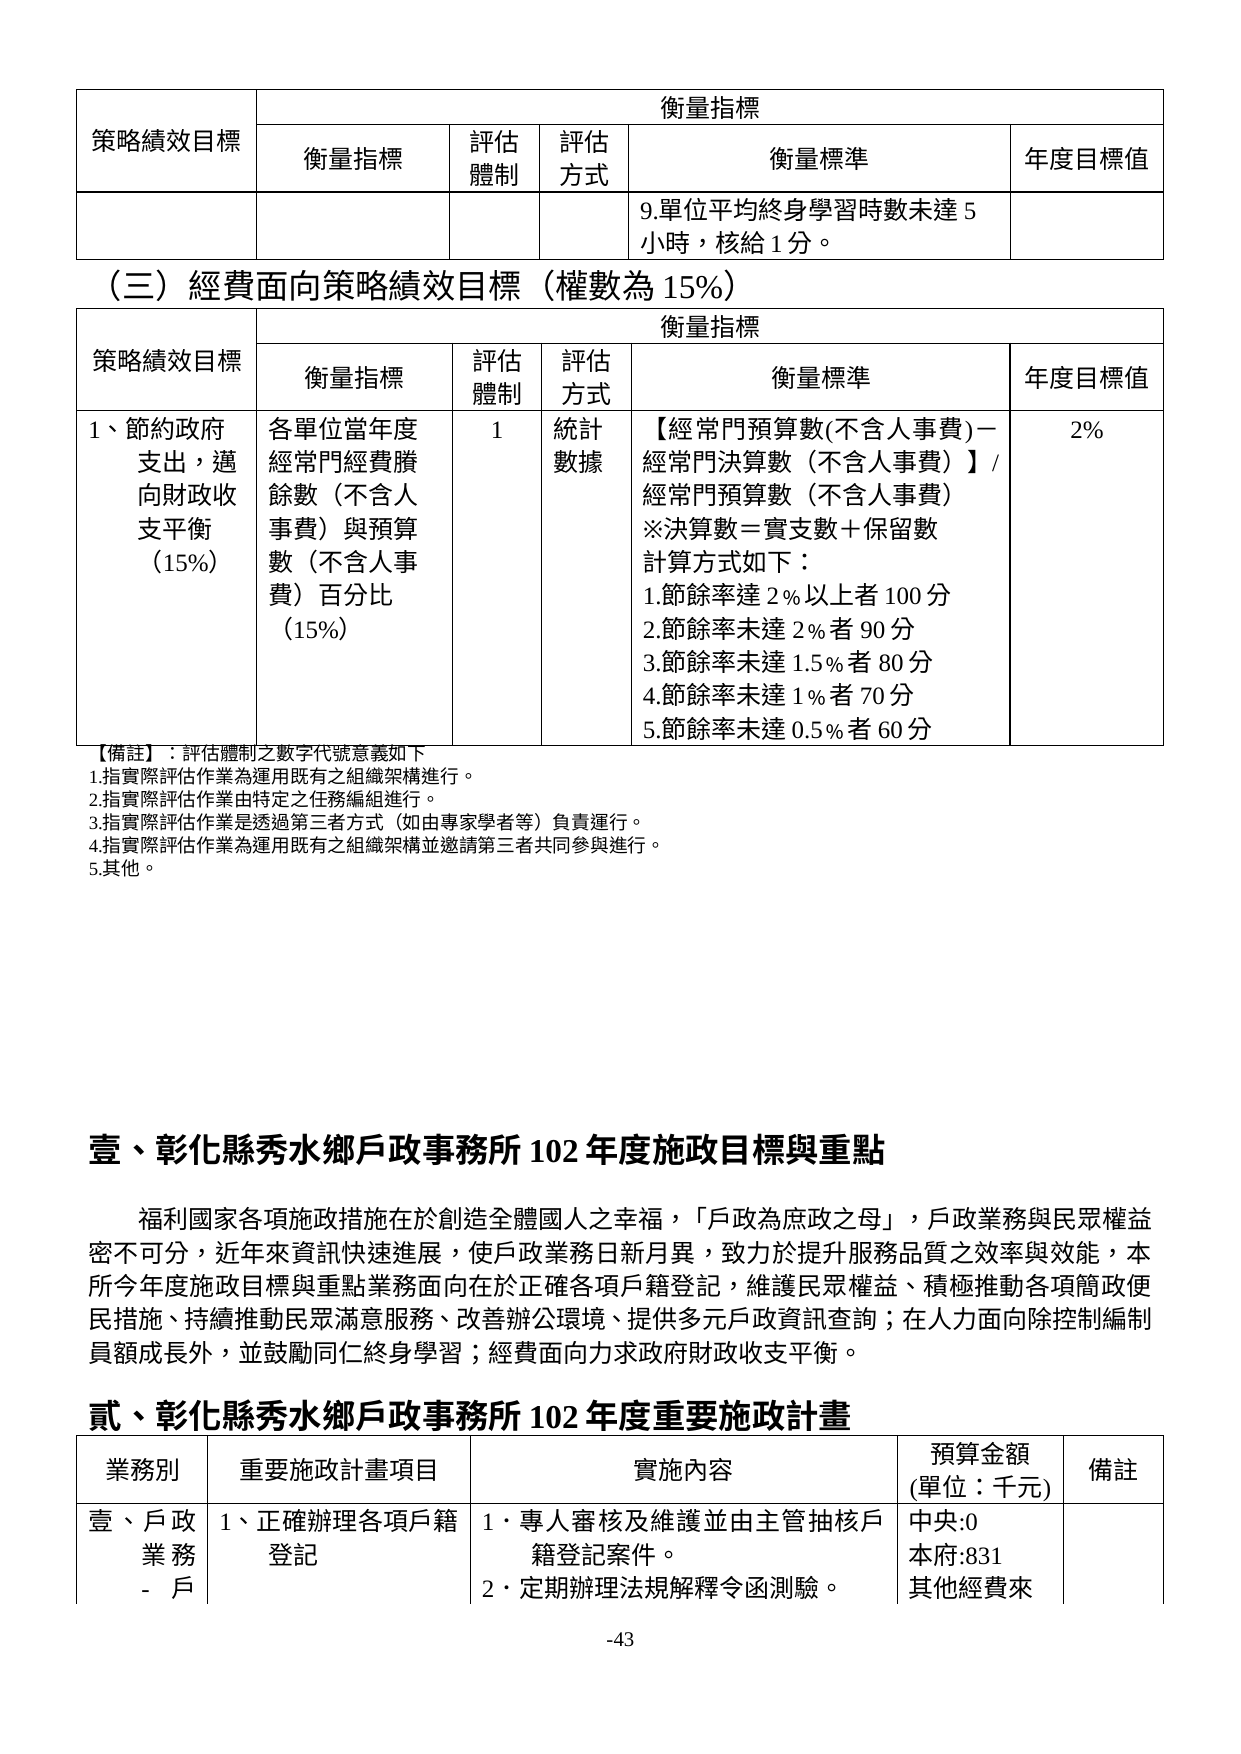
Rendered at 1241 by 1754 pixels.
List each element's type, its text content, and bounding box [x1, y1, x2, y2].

text 貳、彰化縣秀水鄉戶政事務所102年度重要施政計畫 [88, 1402, 1152, 1435]
table_cell [1064, 1504, 1163, 1604]
table_cell 年度目標值 [1011, 125, 1163, 191]
table_cell 中央:0 本府:831 其他經費來 [898, 1504, 1063, 1604]
text 壹、彰化縣秀水鄉戶政事務所102年度施政目標與重點 [88, 1135, 1152, 1169]
text 【備註】：評估體制之數字代號意義如下 [88, 746, 1152, 764]
table_cell [450, 193, 539, 259]
table_cell 衡量指標 [257, 344, 452, 410]
list 指實際評估作業為運用既有之組織架構進行。 [88, 769, 1152, 787]
list 指實際評估作業為運用既有之組織架構並邀請第三者共同參與進行。 [88, 837, 1152, 856]
table_header 業務別 [77, 1436, 207, 1503]
table_cell 衡量標準 [629, 125, 1010, 191]
table_cell [257, 193, 449, 259]
table_cell 壹、戶政業務-戶 [77, 1504, 207, 1604]
table_cell 專人審核及維護並由主管抽核戶籍登記案件。 定期辦理法規解釋令函測驗。 [471, 1504, 897, 1604]
table_header 衡量指標 [257, 90, 1163, 124]
table_cell 【經常門預算數(不含人事費)－經常門決算數（不含人事費）】/經常門預算數（不含人事費） ※決算數＝實支數＋保留數 計算方式如下： 1.節餘率達2﹪以上者100分 2.節餘率未達 2﹪者 90分 3.節餘率未達1.5﹪者 80分 4.節餘率未達1﹪者 70分 5.節餘率未達0.5﹪者60分 [632, 411, 1009, 745]
table_header 備註 [1064, 1436, 1163, 1503]
table_cell 評估體制 [450, 125, 539, 191]
table_cell 1 [453, 411, 541, 745]
list 其他。 [88, 860, 1152, 879]
table_header 預算金額 (單位：千元) [898, 1436, 1063, 1503]
table_header 策略績效目標 [77, 90, 256, 191]
table_cell 評估體制 [453, 344, 541, 410]
table_cell 衡量標準 [632, 344, 1009, 410]
table_cell 年度目標值 [1011, 344, 1163, 410]
table_cell 節約政府支出，邁向財政收支平衡（15%） [77, 411, 256, 745]
table_cell [77, 193, 256, 259]
table_cell [1011, 193, 1163, 259]
table_cell 統計數據 [542, 411, 631, 745]
table_cell 正確辦理各項戶籍登記 [208, 1504, 470, 1604]
list 指實際評估作業是透過第三者方式（如由專家學者等）負責運行。 [88, 814, 1152, 833]
text （三）經費面向策略績效目標（權數為15%） [88, 260, 1152, 308]
table_cell 衡量指標 [257, 125, 449, 191]
table_header 衡量指標 [257, 309, 1163, 343]
table_header 重要施政計畫項目 [208, 1436, 470, 1503]
table_cell [540, 193, 628, 259]
table_cell 9.單位平均終身學習時數未達5小時，核給1分。 [629, 193, 1010, 259]
list 指實際評估作業由特定之任務編組進行。 [88, 792, 1152, 810]
table_header 實施內容 [471, 1436, 897, 1503]
table_header 策略績效目標 [77, 309, 256, 410]
table_cell 2% [1011, 411, 1163, 745]
table_cell 各單位當年度經常門經費賸餘數（不含人事費）與預算數（不含人事費）百分比（15%） [257, 411, 452, 745]
table_cell 評估方式 [540, 125, 628, 191]
table_cell 評估方式 [542, 344, 631, 410]
text 福利國家各項施政措施在於創造全體國人之幸福，「戶政為庶政之母」，戶政業務與民眾權益密不可分，近年來資訊快速進展，使戶政業務日新月異，致力於提升服務品質之效率與效能，本所今年度施政目標與重點業務面向在於正確各項戶籍登記，維護民眾權益、積極推動各項簡政便民措施、持續推動民眾滿意服務、改善辦公環境、提供多元戶政資訊查詢；在人力面向除控制編制員額成長外，並鼓勵同仁終身學習；經費面向力求政府財政收支平衡。 [88, 1202, 1152, 1369]
